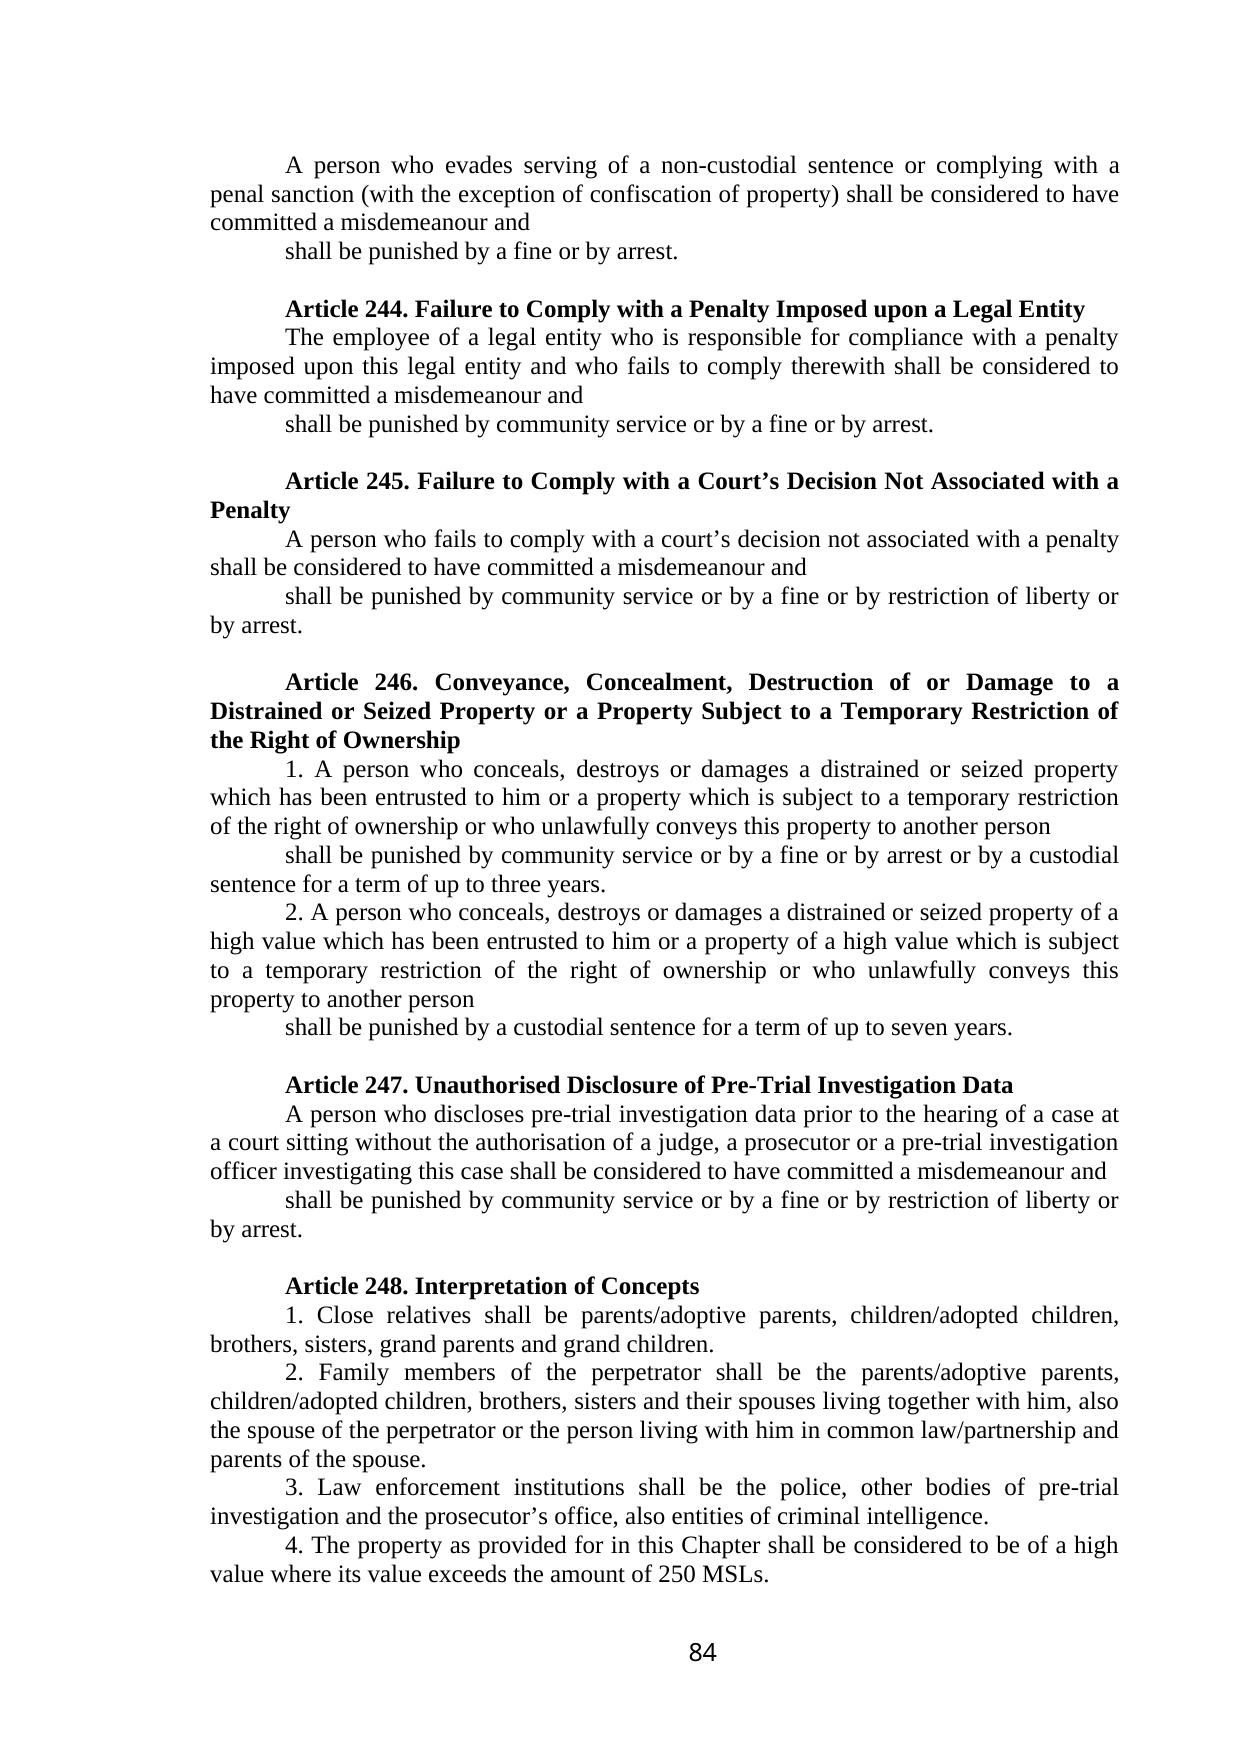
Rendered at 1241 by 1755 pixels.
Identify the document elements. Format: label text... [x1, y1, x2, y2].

text Article 245. Failure to Comply with a Court’s Decision Not Associated with a Penalty [210, 466, 1120, 524]
text 1. Close relatives shall be parents/adoptive parents, children/adopted children, brothers, sisters, grand parents and grand children. [210, 1300, 1120, 1357]
text 2. A person who conceals, destroys or damages a distrained or seized property of a high value which has been entrusted to him or a property of a high value which is subject to a temporary restriction of the right of ownership or who unlawfully conveys this property to another person [210, 897, 1120, 1012]
text The employee of a legal entity who is responsible for compliance with a penalty imposed upon this legal entity and who fails to comply therewith shall be considered to have committed a misdemeanour and [210, 322, 1120, 409]
text Article 247. Unauthorised Disclosure of Pre-Trial Investigation Data [210, 1070, 1120, 1099]
text 4. The property as provided for in this Chapter shall be considered to be of a high value where its value exceeds the amount of 250 MSLs. [210, 1530, 1120, 1587]
text 3. Law enforcement institutions shall be the police, other bodies of pre-trial investigation and the prosecutor’s office, also entities of criminal intelligence. [210, 1472, 1120, 1530]
text 2. Family members of the perpetrator shall be the parents/adoptive parents, children/adopted children, brothers, sisters and their spouses living together with him, also the spouse of the perpetrator or the person living with him in common law/partnership and parents of the spouse. [210, 1357, 1120, 1472]
text shall be punished by community service or by a fine or by arrest or by a custodial sentence for a term of up to three years. [210, 840, 1120, 897]
text 1. A person who conceals, destroys or damages a distrained or seized property which has been entrusted to him or a property which is subject to a temporary restriction of the right of ownership or who unlawfully conveys this property to another person [210, 754, 1120, 840]
text A person who fails to comply with a court’s decision not associated with a penalty shall be considered to have committed a misdemeanour and [210, 524, 1120, 581]
text shall be punished by a custodial sentence for a term of up to seven years. [210, 1012, 1120, 1041]
text Article 248. Interpretation of Concepts [210, 1271, 1120, 1300]
text A person who evades serving of a non-custodial sentence or complying with a penal sanction (with the exception of confiscation of property) shall be considered to have committed a misdemeanour and [210, 150, 1120, 236]
text shall be punished by community service or by a fine or by restriction of liberty or by arrest. [210, 1185, 1120, 1242]
text Article 244. Failure to Comply with a Penalty Imposed upon a Legal Entity [210, 294, 1120, 322]
text shall be punished by a fine or by arrest. [210, 236, 1120, 265]
text shall be punished by community service or by a fine or by restriction of liberty or by arrest. [210, 581, 1120, 639]
text Article 246. Conveyance, Concealment, Destruction of or Damage to a Distrained or Seized Property or a Property Subject to a Temporary Restriction of the Right of Ownership [210, 667, 1120, 754]
text shall be punished by community service or by a fine or by arrest. [210, 409, 1120, 437]
text A person who discloses pre-trial investigation data prior to the hearing of a case at a court sitting without the authorisation of a judge, a prosecutor or a pre-trial investigation officer investigating this case shall be considered to have committed a misdemeanour and [210, 1099, 1120, 1185]
